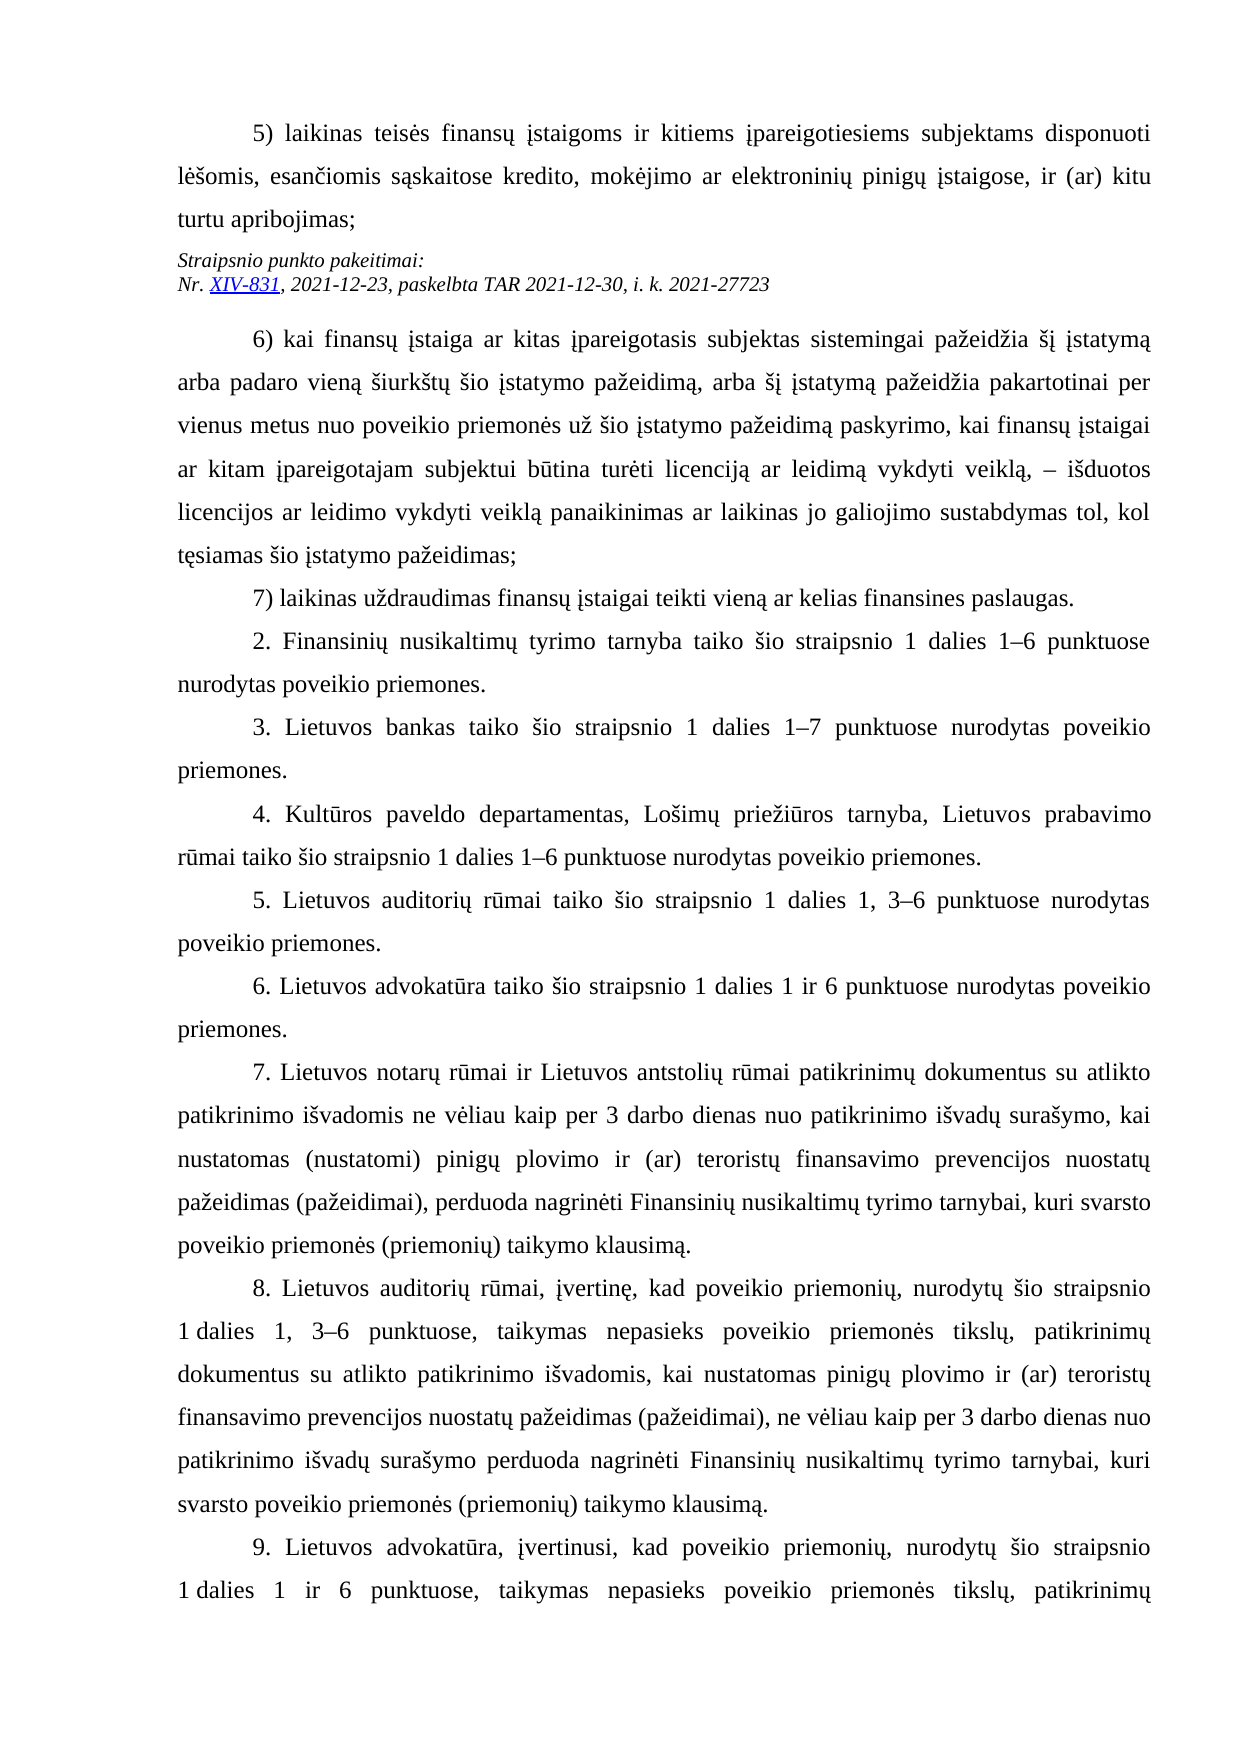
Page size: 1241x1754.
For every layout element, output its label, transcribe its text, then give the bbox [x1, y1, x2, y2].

text Nr. XIV-831, 2021-12-23, paskelbta TAR 2021-12-30, i. k. 2021-27723 [177, 272, 1152, 296]
text 2. Finansinių nusikaltimų tyrimo tarnyba taiko šio straipsnio 1 dalies 1–6 punktuose nurodytas poveikio priemones. [177, 626, 1152, 698]
text 7. Lietuvos notarų rūmai ir Lietuvos antstolių rūmai patikrinimų dokumentus su atlikto patikrinimo išvadomis ne vėliau kaip per 3 darbo dienas nuo patikrinimo išvadų surašymo, kai nustatomas (nustatomi) pinigų plovimo ir (ar) teroristų finansavimo prevencijos nuostatų pažeidimas (pažeidimai), perduoda nagrinėti Finansinių nusikaltimų tyrimo tarnybai, kuri svarsto poveikio priemonės (priemonių) taikymo klausimą. [177, 1057, 1152, 1259]
text 5) laikinas teisės finansų įstaigoms ir kitiems įpareigotiesiems subjektams disponuoti lėšomis, esančiomis sąskaitose kredito, mokėjimo ar elektroninių pinigų įstaigose, ir (ar) kitu turtu apribojimas; [177, 118, 1152, 233]
text 6. Lietuvos advokatūra taiko šio straipsnio 1 dalies 1 ir 6 punktuose nurodytas poveikio priemones. [177, 971, 1152, 1043]
text 6) kai finansų įstaiga ar kitas įpareigotasis subjektas sistemingai pažeidžia šį įstatymą arba padaro vieną šiurkštų šio įstatymo pažeidimą, arba šį įstatymą pažeidžia pakartotinai per vienus metus nuo poveikio priemonės už šio įstatymo pažeidimą paskyrimo, kai finansų įstaigai ar kitam įpareigotajam subjektui būtina turėti licenciją ar leidimą vykdyti veiklą, – išduotos licencijos ar leidimo vykdyti veiklą panaikinimas ar laikinas jo galiojimo sustabdymas tol, kol tęsiamas šio įstatymo pažeidimas; [177, 324, 1152, 569]
text 3. Lietuvos bankas taiko šio straipsnio 1 dalies 1–7 punktuose nurodytas poveikio priemones. [177, 712, 1152, 784]
text 9. Lietuvos advokatūra, įvertinusi, kad poveikio priemonių, nurodytų šio straipsnio 1 dalies 1 ir 6 punktuose, taikymas nepasieks poveikio priemonės tikslų, patikrinimų [177, 1532, 1152, 1604]
text 8. Lietuvos auditorių rūmai, įvertinę, kad poveikio priemonių, nurodytų šio straipsnio 1 dalies 1, 3–6 punktuose, taikymas nepasieks poveikio priemonės tikslų, patikrinimų dokumentus su atlikto patikrinimo išvadomis, kai nustatomas pinigų plovimo ir (ar) teroristų finansavimo prevencijos nuostatų pažeidimas (pažeidimai), ne vėliau kaip per 3 darbo dienas nuo patikrinimo išvadų surašymo perduoda nagrinėti Finansinių nusikaltimų tyrimo tarnybai, kuri svarsto poveikio priemonės (priemonių) taikymo klausimą. [177, 1273, 1152, 1517]
text 5. Lietuvos auditorių rūmai taiko šio straipsnio 1 dalies 1, 3–6 punktuose nurodytas poveikio priemones. [177, 885, 1152, 957]
text Straipsnio punkto pakeitimai: [177, 247, 1152, 272]
text 7) laikinas uždraudimas finansų įstaigai teikti vieną ar kelias finansines paslaugas. [177, 583, 1152, 612]
text 4. Kultūros paveldo departamentas, Lošimų priežiūros tarnyba, Lietuvos prabavimo rūmai taiko šio straipsnio 1 dalies 1–6 punktuose nurodytas poveikio priemones. [177, 799, 1152, 871]
